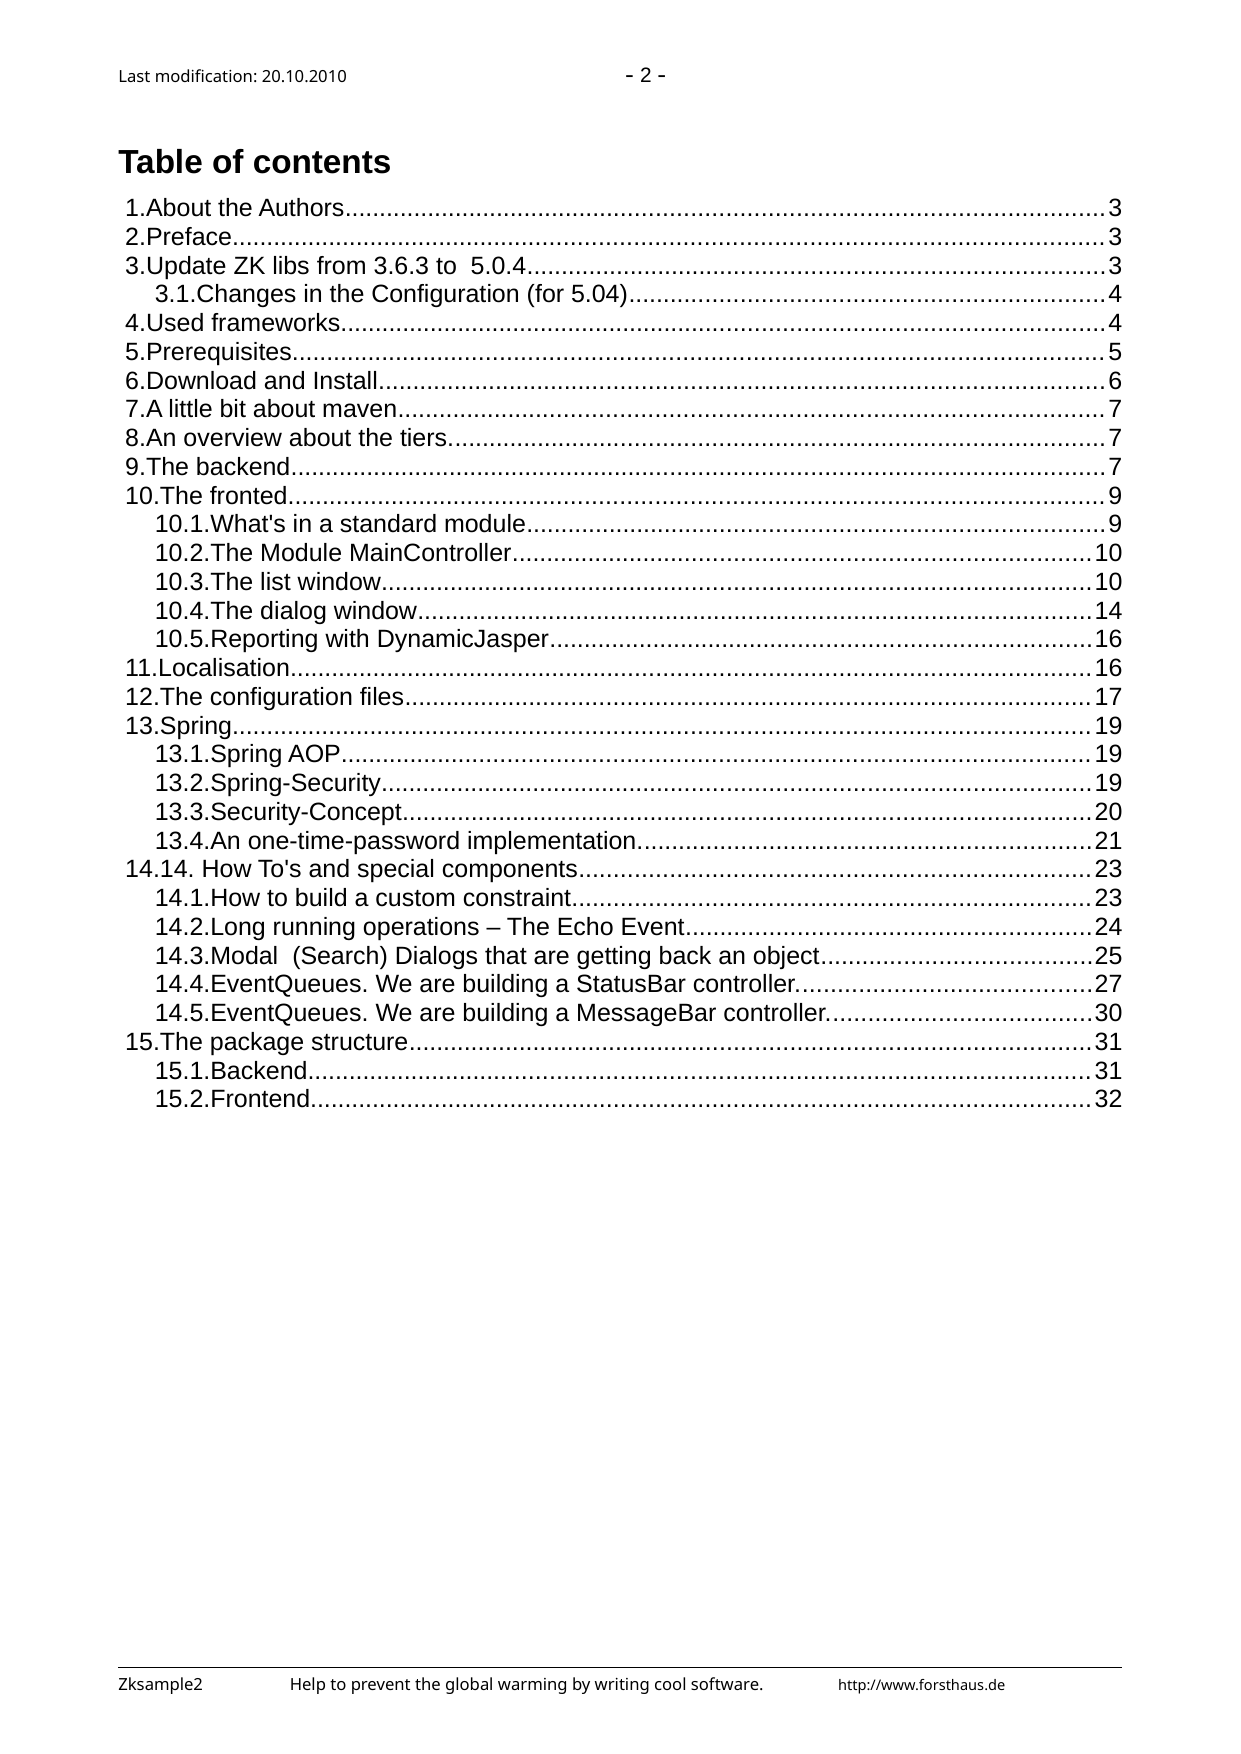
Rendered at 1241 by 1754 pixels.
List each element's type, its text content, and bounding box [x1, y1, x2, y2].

text 14.3.Modal (Search) Dialogs that are getting back an object 25 [148, 941, 1122, 969]
text 9.The backend 7 [118, 452, 1122, 481]
text 1.About the Authors 3 [118, 193, 1122, 222]
text 13.3.Security-Concept 20 [148, 797, 1122, 826]
text 10.The fronted 9 [118, 481, 1122, 509]
text 15.The package structure 31 [118, 1027, 1122, 1056]
text 13.Spring 19 [118, 711, 1122, 739]
text 11.Localisation 16 [118, 653, 1122, 682]
text 12.The configuration files 17 [118, 682, 1122, 711]
text 14.4.EventQueues. We are building a StatusBar controller. 27 [148, 969, 1122, 998]
text 10.1.What's in a standard module 9 [148, 509, 1122, 538]
text 10.5.Reporting with DynamicJasper 16 [148, 624, 1122, 653]
text 15.2.Frontend 32 [148, 1084, 1122, 1113]
subtitle Table of contents [118, 142, 1122, 181]
text 13.2.Spring-Security 19 [148, 768, 1122, 797]
text 15.1.Backend 31 [148, 1056, 1122, 1084]
text 10.2.The Module MainController 10 [148, 538, 1122, 567]
text 4.Used frameworks 4 [118, 308, 1122, 337]
text 3.Update ZK libs from 3.6.3 to 5.0.4 3 [118, 251, 1122, 279]
text 3.1.Changes in the Configuration (for 5.04) 4 [148, 279, 1122, 308]
text 14.1.How to build a custom constraint 23 [148, 883, 1122, 912]
text 14.5.EventQueues. We are building a MessageBar controller. 30 [148, 998, 1122, 1027]
text 8.An overview about the tiers. 7 [118, 423, 1122, 452]
text 13.1.Spring AOP 19 [148, 739, 1122, 768]
text 6.Download and Install 6 [118, 366, 1122, 394]
text 10.3.The list window 10 [148, 567, 1122, 596]
text 14.2.Long running operations – The Echo Event 24 [148, 912, 1122, 941]
text 10.4.The dialog window 14 [148, 596, 1122, 624]
text 13.4.An one-time-password implementation. 21 [148, 826, 1122, 854]
text 14.14. How To's and special components 23 [118, 854, 1122, 883]
text 2.Preface 3 [118, 222, 1122, 251]
text 7.A little bit about maven 7 [118, 394, 1122, 423]
text 5.Prerequisites 5 [118, 337, 1122, 366]
